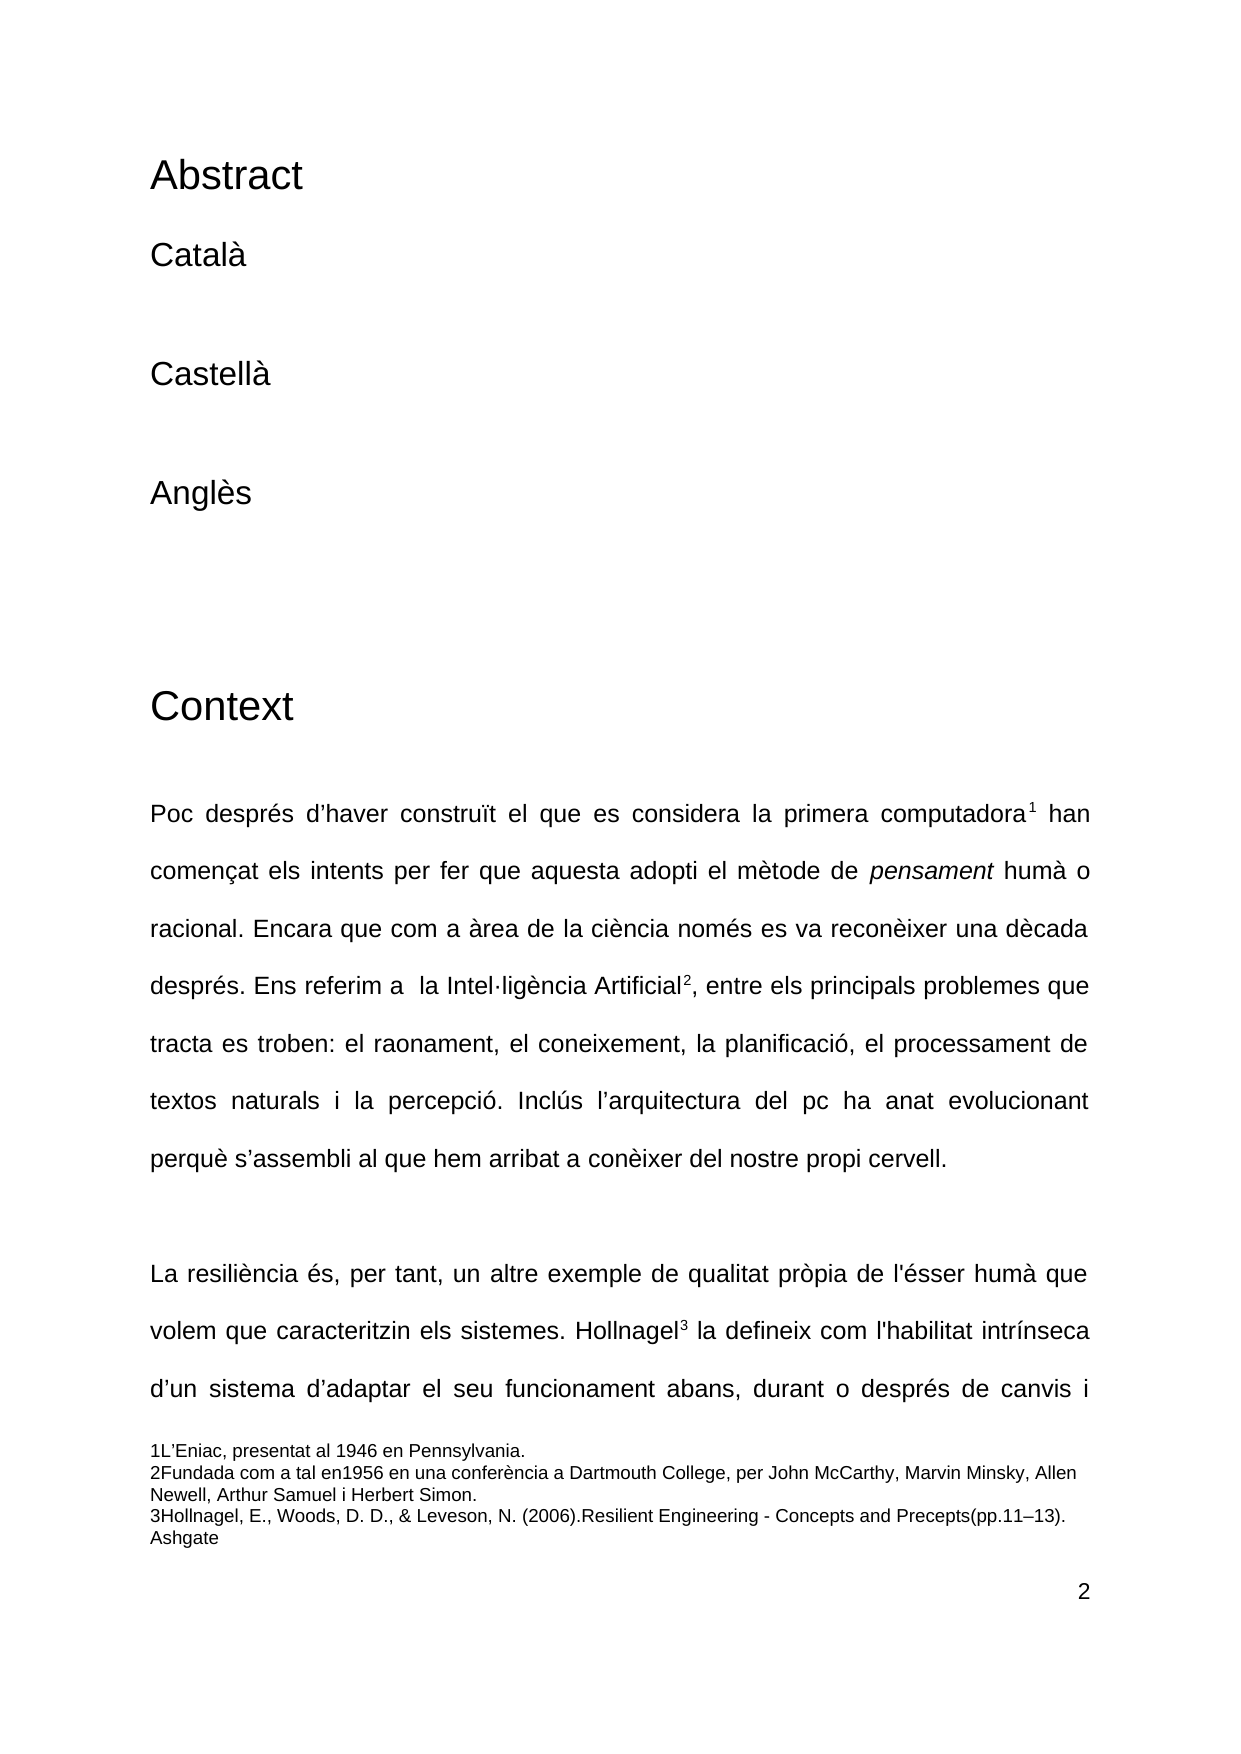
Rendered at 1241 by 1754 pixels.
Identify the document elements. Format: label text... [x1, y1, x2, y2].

text Poc després d’haver construït el que es considera la primera computadora han començat els intents per fer que aquesta adopti el mètode de pensament humà o racional. Encara que com a àrea de la ciència només es va reconèixer una dècada després. Ens referim a la Intel·ligència Artificial, entre els principals problemes que tracta es troben: el raonament, el coneixement, la planificació, el processament de textos naturals i la percepció. Inclús l’arquitectura del pc ha anat evolucionant perquè s’assembli al que hem arribat a conèixer del nostre propi cervell. [150, 799, 1090, 1173]
subtitle Castellà [150, 354, 1090, 392]
subtitle Abstract [150, 150, 1090, 198]
text La resiliència és, per tant, un altre exemple de qualitat pròpia de l'ésser humà que volem que caracteritzin els sistemes. Hollnagel la defineix com l'habilitat intrínseca d’un sistema d’adaptar el seu funcionament abans, durant o després de canvis i [150, 1259, 1090, 1403]
subtitle Context [150, 681, 1090, 729]
subtitle Anglès [150, 473, 1090, 511]
text Fundada com a tal en1956 en una conferència a Dartmouth College, per John McCarthy, Marvin Minsky, Allen Newell, Arthur Samuel i Herbert Simon. [150, 1462, 1090, 1505]
text Hollnagel, E., Woods, D. D., & Leveson, N. (2006).Resilient Engineering - Concepts and Precepts(pp.11–13). Ashgate [150, 1505, 1090, 1548]
subtitle Català [150, 235, 1090, 274]
text L’Eniac, presentat al 1946 en Pennsylvania. [150, 1440, 1090, 1462]
